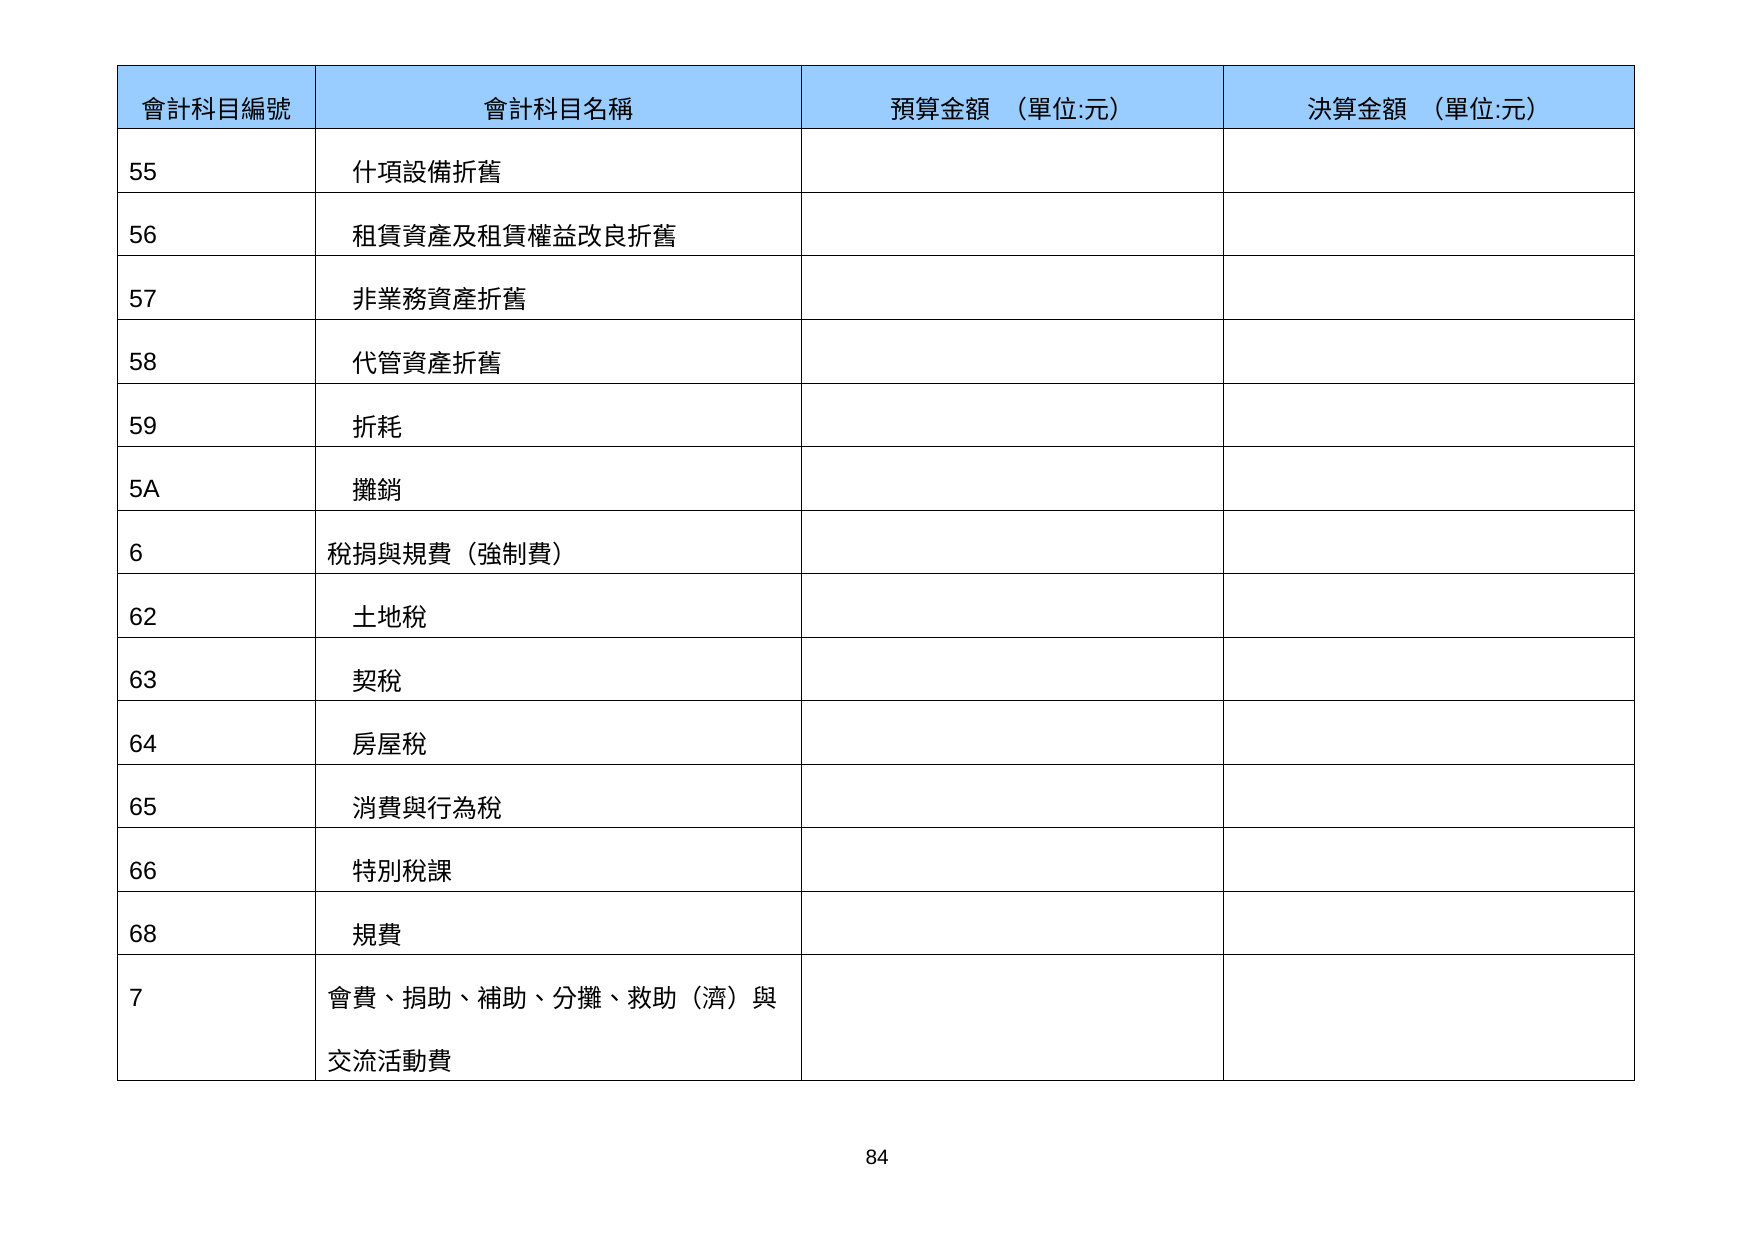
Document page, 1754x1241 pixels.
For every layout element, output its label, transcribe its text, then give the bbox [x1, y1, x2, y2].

table_cell 58 [118, 320, 315, 382]
table_cell 會費、捐助、補助、分攤、救助（濟）與交流活動費 [316, 955, 801, 1080]
table_cell 63 [118, 638, 315, 700]
table_cell [802, 638, 1223, 700]
table_cell 租賃資產及租賃權益改良折舊 [316, 193, 801, 255]
table_cell [802, 892, 1223, 954]
table_cell 折耗 [316, 384, 801, 446]
table_header 會計科目名稱 [316, 66, 801, 128]
table_cell 65 [118, 765, 315, 827]
table_cell 64 [118, 701, 315, 764]
table_cell [1224, 193, 1634, 255]
table_cell 特別稅課 [316, 828, 801, 891]
table_cell [1224, 511, 1634, 573]
table_cell [1224, 765, 1634, 827]
table_cell 非業務資產折舊 [316, 256, 801, 319]
table_cell [802, 955, 1223, 1080]
table_cell [802, 256, 1223, 319]
table_cell 契稅 [316, 638, 801, 700]
table_cell 稅捐與規費（強制費） [316, 511, 801, 573]
table_cell [1224, 574, 1634, 637]
table_cell 代管資產折舊 [316, 320, 801, 382]
table_cell 57 [118, 256, 315, 319]
table_cell 土地稅 [316, 574, 801, 637]
table_cell [1224, 828, 1634, 891]
table_cell 56 [118, 193, 315, 255]
table_cell [802, 765, 1223, 827]
table_cell [802, 447, 1223, 509]
table_cell [1224, 892, 1634, 954]
table_cell 消費與行為稅 [316, 765, 801, 827]
table_cell [1224, 701, 1634, 764]
table_cell [802, 701, 1223, 764]
table_cell [802, 320, 1223, 382]
table_cell [1224, 447, 1634, 509]
table_cell [1224, 129, 1634, 192]
table_cell 62 [118, 574, 315, 637]
table_cell 66 [118, 828, 315, 891]
table_header 預算金額 （單位:元） [802, 66, 1223, 128]
table_cell [802, 193, 1223, 255]
table_header 會計科目編號 [118, 66, 315, 128]
table_cell 5A [118, 447, 315, 509]
table_cell 59 [118, 384, 315, 446]
table_cell [802, 828, 1223, 891]
table_cell [1224, 955, 1634, 1080]
table_cell 攤銷 [316, 447, 801, 509]
table_cell 6 [118, 511, 315, 573]
table_header 決算金額 （單位:元） [1224, 66, 1634, 128]
table_cell [1224, 638, 1634, 700]
table_cell [802, 384, 1223, 446]
table_cell 房屋稅 [316, 701, 801, 764]
table_cell 什項設備折舊 [316, 129, 801, 192]
table_cell [802, 129, 1223, 192]
table_cell [802, 511, 1223, 573]
table_cell 規費 [316, 892, 801, 954]
table_cell 7 [118, 955, 315, 1080]
table_cell 55 [118, 129, 315, 192]
table_cell [1224, 384, 1634, 446]
table_cell [802, 574, 1223, 637]
table_cell 68 [118, 892, 315, 954]
table_cell [1224, 320, 1634, 382]
table_cell [1224, 256, 1634, 319]
